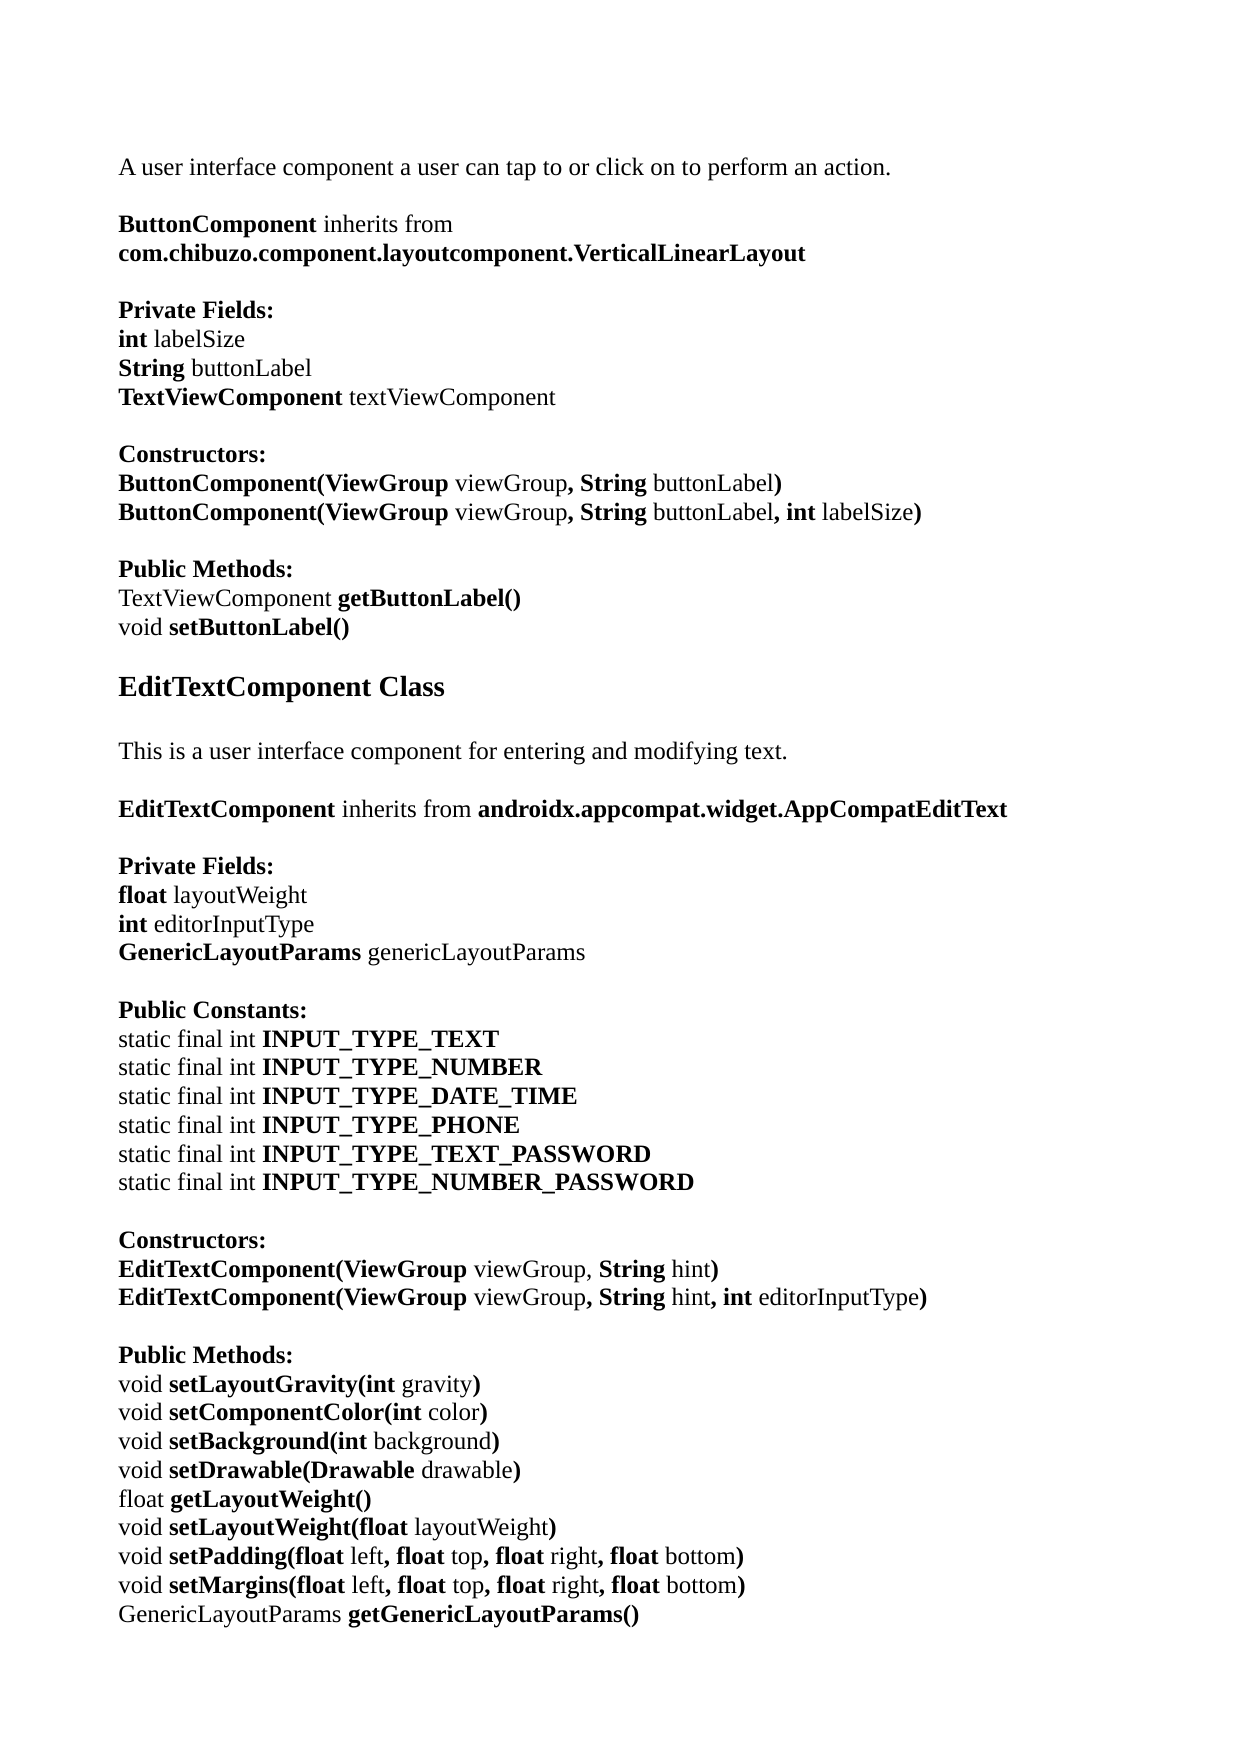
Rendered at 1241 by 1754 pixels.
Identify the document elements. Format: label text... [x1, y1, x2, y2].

text static final int INPUT_TYPE_DATE_TIME [118, 1081, 1122, 1110]
text EditTextComponent(ViewGroup viewGroup, String hint) [118, 1254, 1122, 1282]
text void setPadding(float left, float top, float right, float bottom) [118, 1541, 1122, 1570]
text ButtonComponent(ViewGroup viewGroup, String buttonLabel, int labelSize) [118, 497, 1122, 525]
text Public Methods: [118, 554, 1122, 583]
text void setComponentColor(int color) [118, 1397, 1122, 1426]
text static final int INPUT_TYPE_TEXT_PASSWORD [118, 1139, 1122, 1167]
text EditTextComponent(ViewGroup viewGroup, String hint, int editorInputType) [118, 1282, 1122, 1311]
text Private Fields: [118, 295, 1122, 324]
text int editorInputType [118, 909, 1122, 937]
text void setButtonLabel() [118, 612, 1122, 640]
text ButtonComponent(ViewGroup viewGroup, String buttonLabel) [118, 468, 1122, 497]
text void setDrawable(Drawable drawable) [118, 1455, 1122, 1484]
text EditTextComponent Class [118, 669, 1122, 703]
text static final int INPUT_TYPE_PHONE [118, 1110, 1122, 1139]
text ButtonComponent inherits from com.chibuzo.component.layoutcomponent.VerticalLinearLayout [118, 209, 1122, 267]
text static final int INPUT_TYPE_NUMBER [118, 1052, 1122, 1081]
text Public Constants: [118, 995, 1122, 1024]
text This is a user interface component for entering and modifying text. [118, 736, 1122, 765]
text Constructors: [118, 1225, 1122, 1254]
text String buttonLabel [118, 353, 1122, 382]
text EditTextComponent inherits from androidx.appcompat.widget.AppCompatEditText [118, 794, 1122, 822]
text static final int INPUT_TYPE_NUMBER_PASSWORD [118, 1167, 1122, 1196]
text static final int INPUT_TYPE_TEXT [118, 1024, 1122, 1052]
text void setLayoutWeight(float layoutWeight) [118, 1512, 1122, 1541]
text void setLayoutGravity(int gravity) [118, 1369, 1122, 1397]
text Private Fields: [118, 851, 1122, 880]
text GenericLayoutParams getGenericLayoutParams() [118, 1599, 1122, 1627]
text float layoutWeight [118, 880, 1122, 909]
text void setMargins(float left, float top, float right, float bottom) [118, 1570, 1122, 1599]
text Public Methods: [118, 1340, 1122, 1369]
text Constructors: [118, 439, 1122, 468]
text GenericLayoutParams genericLayoutParams [118, 937, 1122, 966]
text void setBackground(int background) [118, 1426, 1122, 1455]
text int labelSize [118, 324, 1122, 353]
text float getLayoutWeight() [118, 1484, 1122, 1512]
text A user interface component a user can tap to or click on to perform an action. [118, 152, 1122, 180]
text TextViewComponent textViewComponent [118, 382, 1122, 410]
text TextViewComponent getButtonLabel() [118, 583, 1122, 612]
